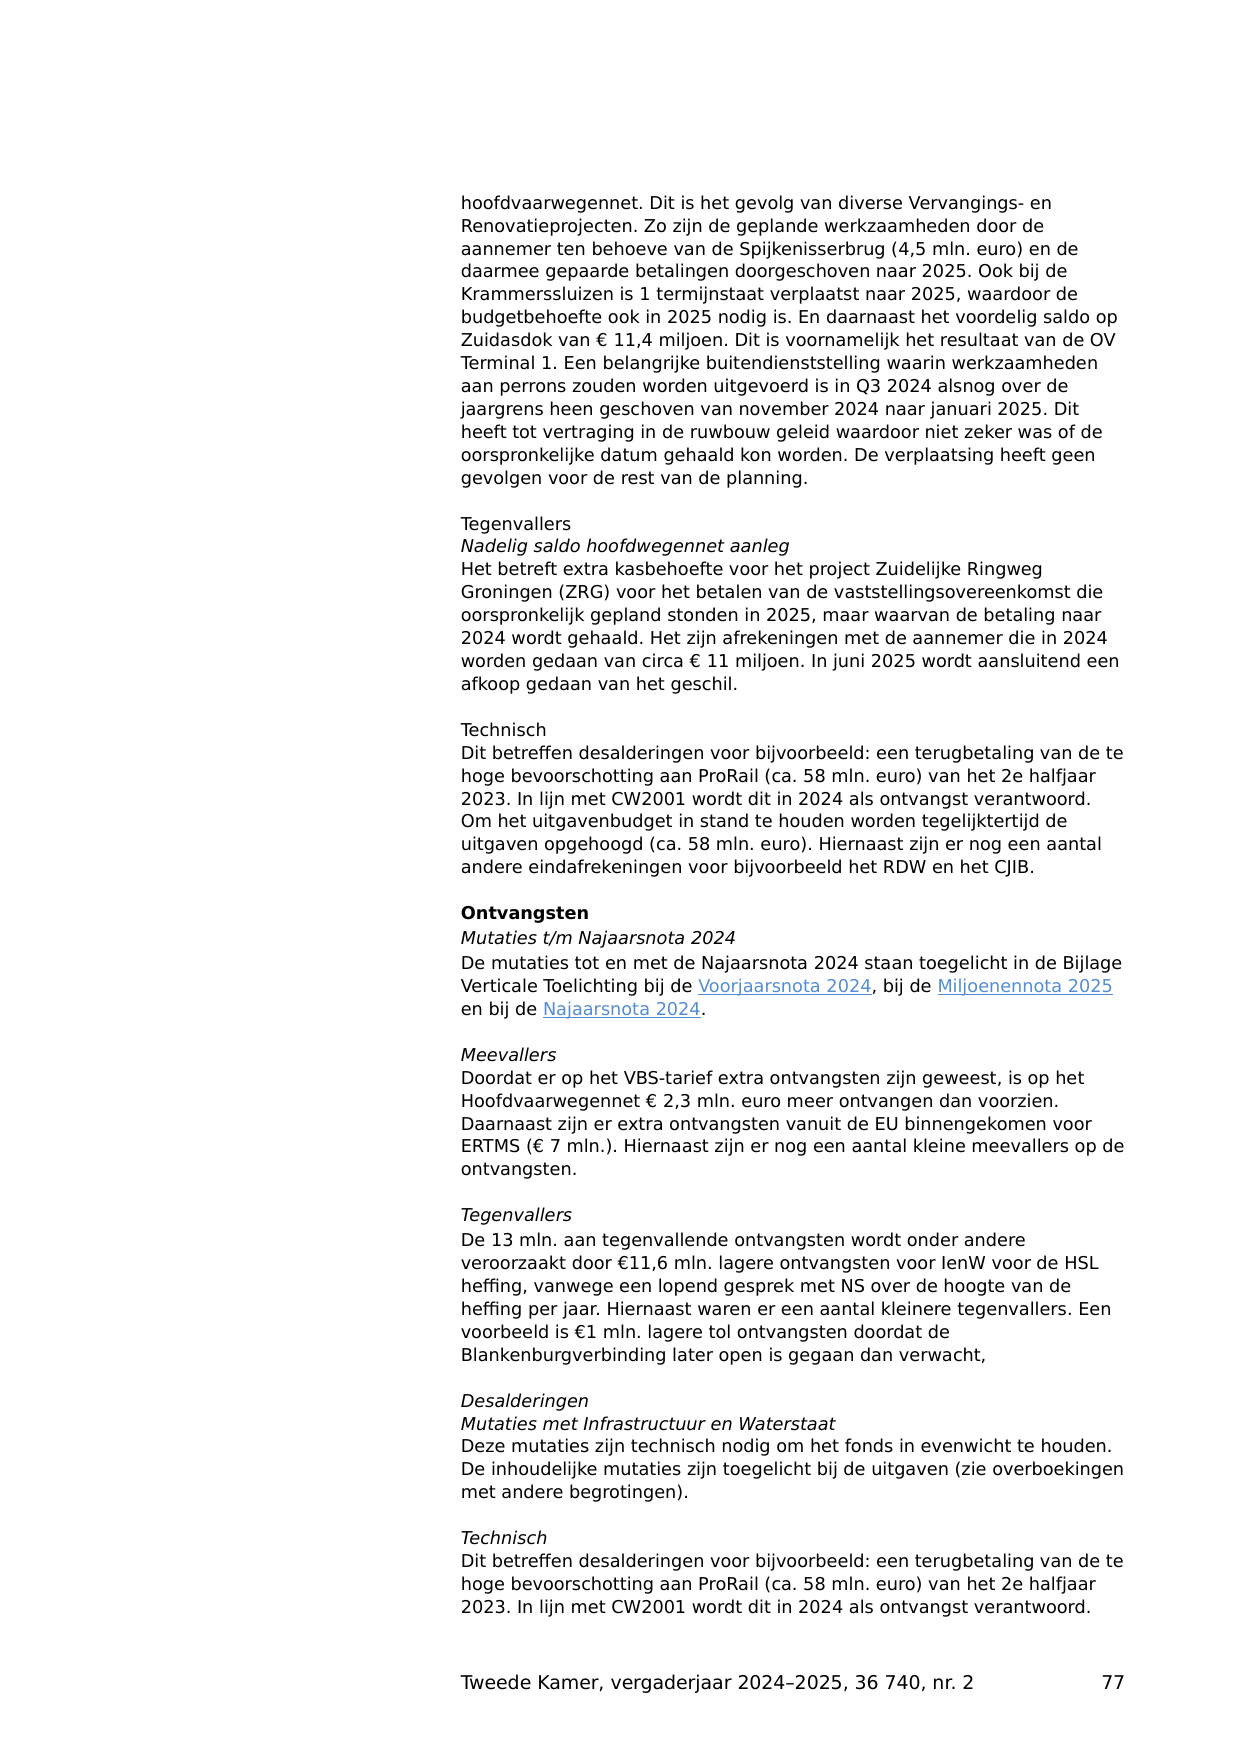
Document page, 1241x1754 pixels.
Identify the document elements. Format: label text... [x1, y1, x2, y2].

text De 13 mln. aan tegenvallende ontvangsten wordt onder andere veroorzaakt door €11,6 mln. lagere ontvangsten voor IenW voor de HSL heffing, vanwege een lopend gesprek met NS over de hoogte van de heffing per jaar. Hiernaast waren er een aantal kleinere tegenvallers. Een voorbeeld is €1 mln. lagere tol ontvangsten doordat de Blankenburgverbinding later open is gegaan dan verwacht, [461, 1228, 1125, 1366]
text Tegenvallers [461, 1203, 1125, 1226]
text De mutaties tot en met de Najaarsnota 2024 staan toegelicht in de Bijlage Verticale Toelichting bij de Voorjaarsnota 2024, bij de Miljoenennota 2025 en bij de Najaarsnota 2024. [461, 951, 1125, 1020]
text Mutaties t/m Najaarsnota 2024 [461, 926, 1125, 949]
text Technisch Dit betreffen desalderingen voor bijvoorbeeld: een terugbetaling van de te hoge bevoorschotting aan ProRail (ca. 58 mln. euro) van het 2e halfjaar 2023. In lijn met CW2001 wordt dit in 2024 als ontvangst verantwoord. Om het uitgavenbudget in stand te houden worden tegelijktertijd de uitgaven opgehoogd (ca. 58 mln. euro). Hiernaast zijn er nog een aantal andere eindafrekeningen voor bijvoorbeeld het RDW en het CJIB. [461, 718, 1125, 878]
text Desalderingen Mutaties met Infrastructuur en Waterstaat Deze mutaties zijn technisch nodig om het fonds in evenwicht te houden. De inhoudelijke mutaties zijn toegelicht bij de uitgaven (zie overboekingen met andere begrotingen). [461, 1389, 1125, 1503]
text Tegenvallers Nadelig saldo hoofdwegennet aanleg Het betreft extra kasbehoefte voor het project Zuidelĳke Ringweg Groningen (ZRG) voor het betalen van de vaststellingsovereenkomst die oorspronkelĳk gepland stonden in 2025, maar waarvan de betaling naar 2024 wordt gehaald. Het zijn afrekeningen met de aannemer die in 2024 worden gedaan van circa € 11 miljoen. In juni 2025 wordt aansluitend een afkoop gedaan van het geschil. [461, 512, 1125, 695]
text Technisch Dit betreffen desalderingen voor bijvoorbeeld: een terugbetaling van de te hoge bevoorschotting aan ProRail (ca. 58 mln. euro) van het 2e halfjaar 2023. In lijn met CW2001 wordt dit in 2024 als ontvangst verantwoord. [461, 1526, 1125, 1618]
text Ontvangsten [461, 901, 1125, 924]
text Meevallers Doordat er op het VBS-tarief extra ontvangsten zĳn geweest, is op het Hoofdvaarwegennet € 2,3 mln. euro meer ontvangen dan voorzien. Daarnaast zijn er extra ontvangsten vanuit de EU binnengekomen voor ERTMS (€ 7 mln.). Hiernaast zĳn er nog een aantal kleine meevallers op de ontvangsten. [461, 1043, 1125, 1180]
text hoofdvaarwegennet. Dit is het gevolg van diverse Vervangings- en Renovatieprojecten. Zo zijn de geplande werkzaamheden door de aannemer ten behoeve van de Spijkenisserbrug (4,5 mln. euro) en de daarmee gepaarde betalingen doorgeschoven naar 2025. Ook bij de Krammerssluizen is 1 termijnstaat verplaatst naar 2025, waardoor de budgetbehoefte ook in 2025 nodig is. En daarnaast het voordelig saldo op Zuidasdok van € 11,4 miljoen. Dit is voornamelijk het resultaat van de OV Terminal 1. Een belangrijke buitendienststelling waarin werkzaamheden aan perrons zouden worden uitgevoerd is in Q3 2024 alsnog over de jaargrens heen geschoven van november 2024 naar januari 2025. Dit heeft tot vertraging in de ruwbouw geleid waardoor niet zeker was of de oorspronkelijke datum gehaald kon worden. De verplaatsing heeft geen gevolgen voor de rest van de planning. [461, 191, 1125, 489]
